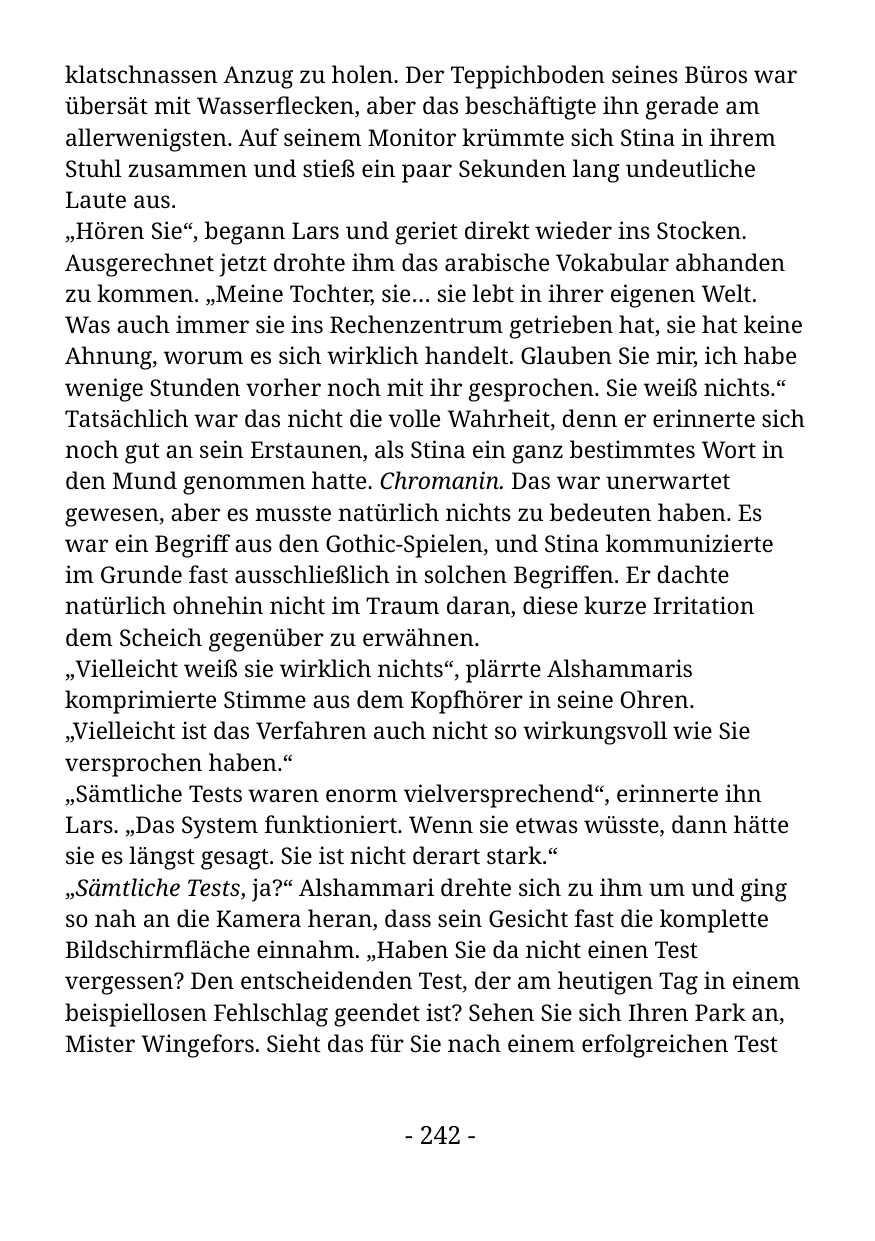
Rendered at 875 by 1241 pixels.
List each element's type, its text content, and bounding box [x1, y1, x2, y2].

text klatschnassen Anzug zu holen. Der Teppichboden seines Büros war übersät mit Wasserflecken, aber das beschäftigte ihn gerade am allerwenigsten. Auf seinem Monitor krümmte sich Stina in ihrem Stuhl zusammen und stieß ein paar Sekunden lang undeutliche Laute aus. „Hören Sie“, begann Lars und geriet direkt wieder ins Stocken. Ausgerechnet jetzt drohte ihm das arabische Vokabular abhanden zu kommen. „Meine Tochter, sie… sie lebt in ihrer eigenen Welt. Was auch immer sie ins Rechenzentrum getrieben hat, sie hat keine Ahnung, worum es sich wirklich handelt. Glauben Sie mir, ich habe wenige Stunden vorher noch mit ihr gesprochen. Sie weiß nichts.“ Tatsächlich war das nicht die volle Wahrheit, denn er erinnerte sich noch gut an sein Erstaunen, als Stina ein ganz bestimmtes Wort in den Mund genommen hatte. Chromanin. Das war unerwartet gewesen, aber es musste natürlich nichts zu bedeuten haben. Es war ein Begriff aus den Gothic-Spielen, und Stina kommunizierte im Grunde fast ausschließlich in solchen Begriffen. Er dachte natürlich ohnehin nicht im Traum daran, diese kurze Irritation dem Scheich gegenüber zu erwähnen. „Vielleicht weiß sie wirklich nichts“, plärrte Alshammaris komprimierte Stimme aus dem Kopfhörer in seine Ohren. „Vielleicht ist das Verfahren auch nicht so wirkungsvoll wie Sie versprochen haben.“ „Sämtliche Tests waren enorm vielversprechend“, erinnerte ihn Lars. „Das System funktioniert. Wenn sie etwas wüsste, dann hätte sie es längst gesagt. Sie ist nicht derart stark.“ „Sämtliche Tests, ja?“ Alshammari drehte sich zu ihm um und ging so nah an die Kamera heran, dass sein Gesicht fast die komplette Bildschirmfläche einnahm. „Haben Sie da nicht einen Test vergessen? Den entscheidenden Test, der am heutigen Tag in einem beispiellosen Fehlschlag geendet ist? Sehen Sie sich Ihren Park an, Mister Wingefors. Sieht das für Sie nach einem erfolgreichen Test [65, 59, 809, 1059]
